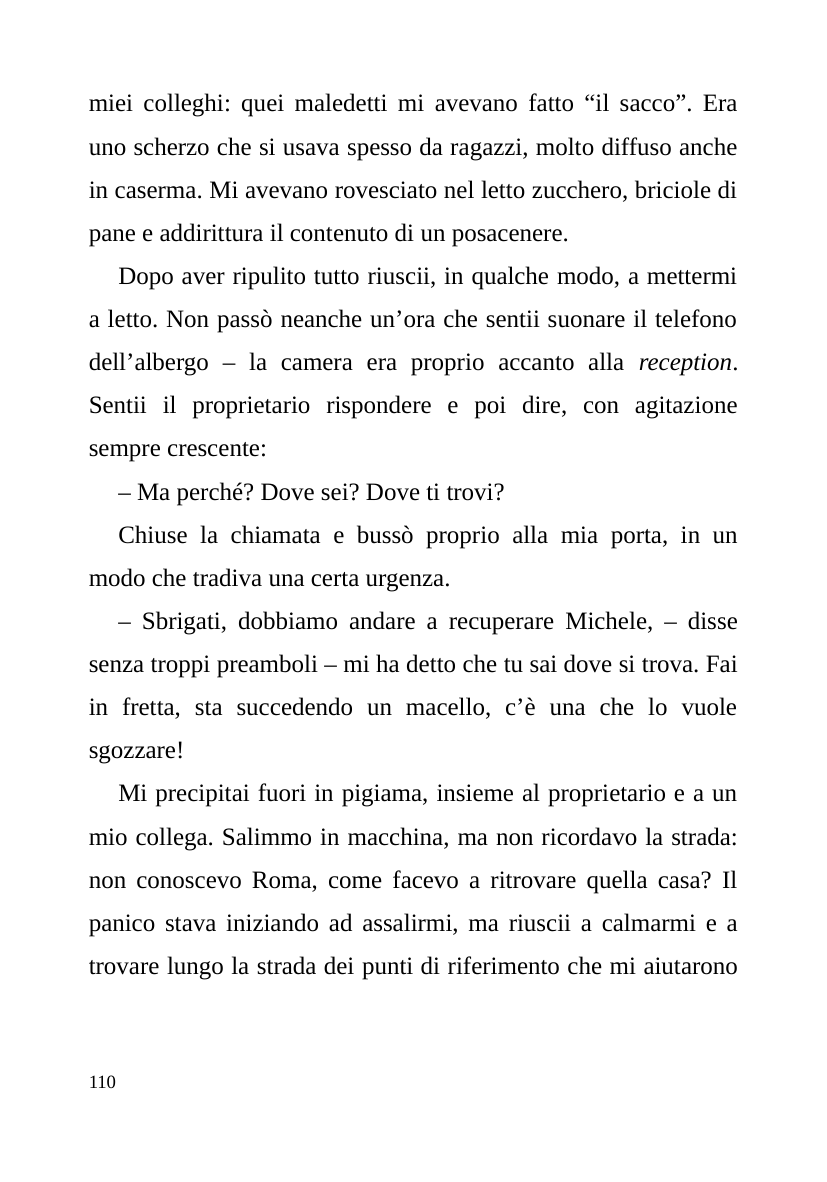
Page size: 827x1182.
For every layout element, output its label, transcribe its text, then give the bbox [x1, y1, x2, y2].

text – Sbrigati, dobbiamo andare a recuperare Michele, – disse senza troppi preamboli – mi ha detto che tu sai dove si trova. Fai in fretta, sta succedendo un macello, c’è una che lo vuole sgozzare! [88, 606, 738, 764]
text Dopo aver ripulito tutto riuscii, in qualche modo, a mettermi a letto. Non passò neanche un’ora che sentii suonare il telefono dell’albergo ‒ la camera era proprio accanto alla reception. Sentii il proprietario rispondere e poi dire, con agitazione sempre crescente: [88, 261, 738, 462]
text Chiuse la chiamata e bussò proprio alla mia porta, in un modo che tradiva una certa urgenza. [88, 520, 738, 592]
text Mi precipitai fuori in pigiama, insieme al proprietario e a un mio collega. Salimmo in macchina, ma non ricordavo la strada: non conoscevo Roma, come facevo a ritrovare quella casa? Il panico stava iniziando ad assalirmi, ma riuscii a calmarmi e a trovare lungo la strada dei punti di riferimento che mi aiutarono [88, 778, 738, 980]
text – Ma perché? Dove sei? Dove ti trovi? [88, 477, 738, 505]
text miei colleghi: quei maledetti mi avevano fatto “il sacco”. Era uno scherzo che si usava spesso da ragazzi, molto diffuso anche in caserma. Mi avevano rovesciato nel letto zucchero, briciole di pane e addirittura il contenuto di un posacenere. [88, 88, 738, 247]
